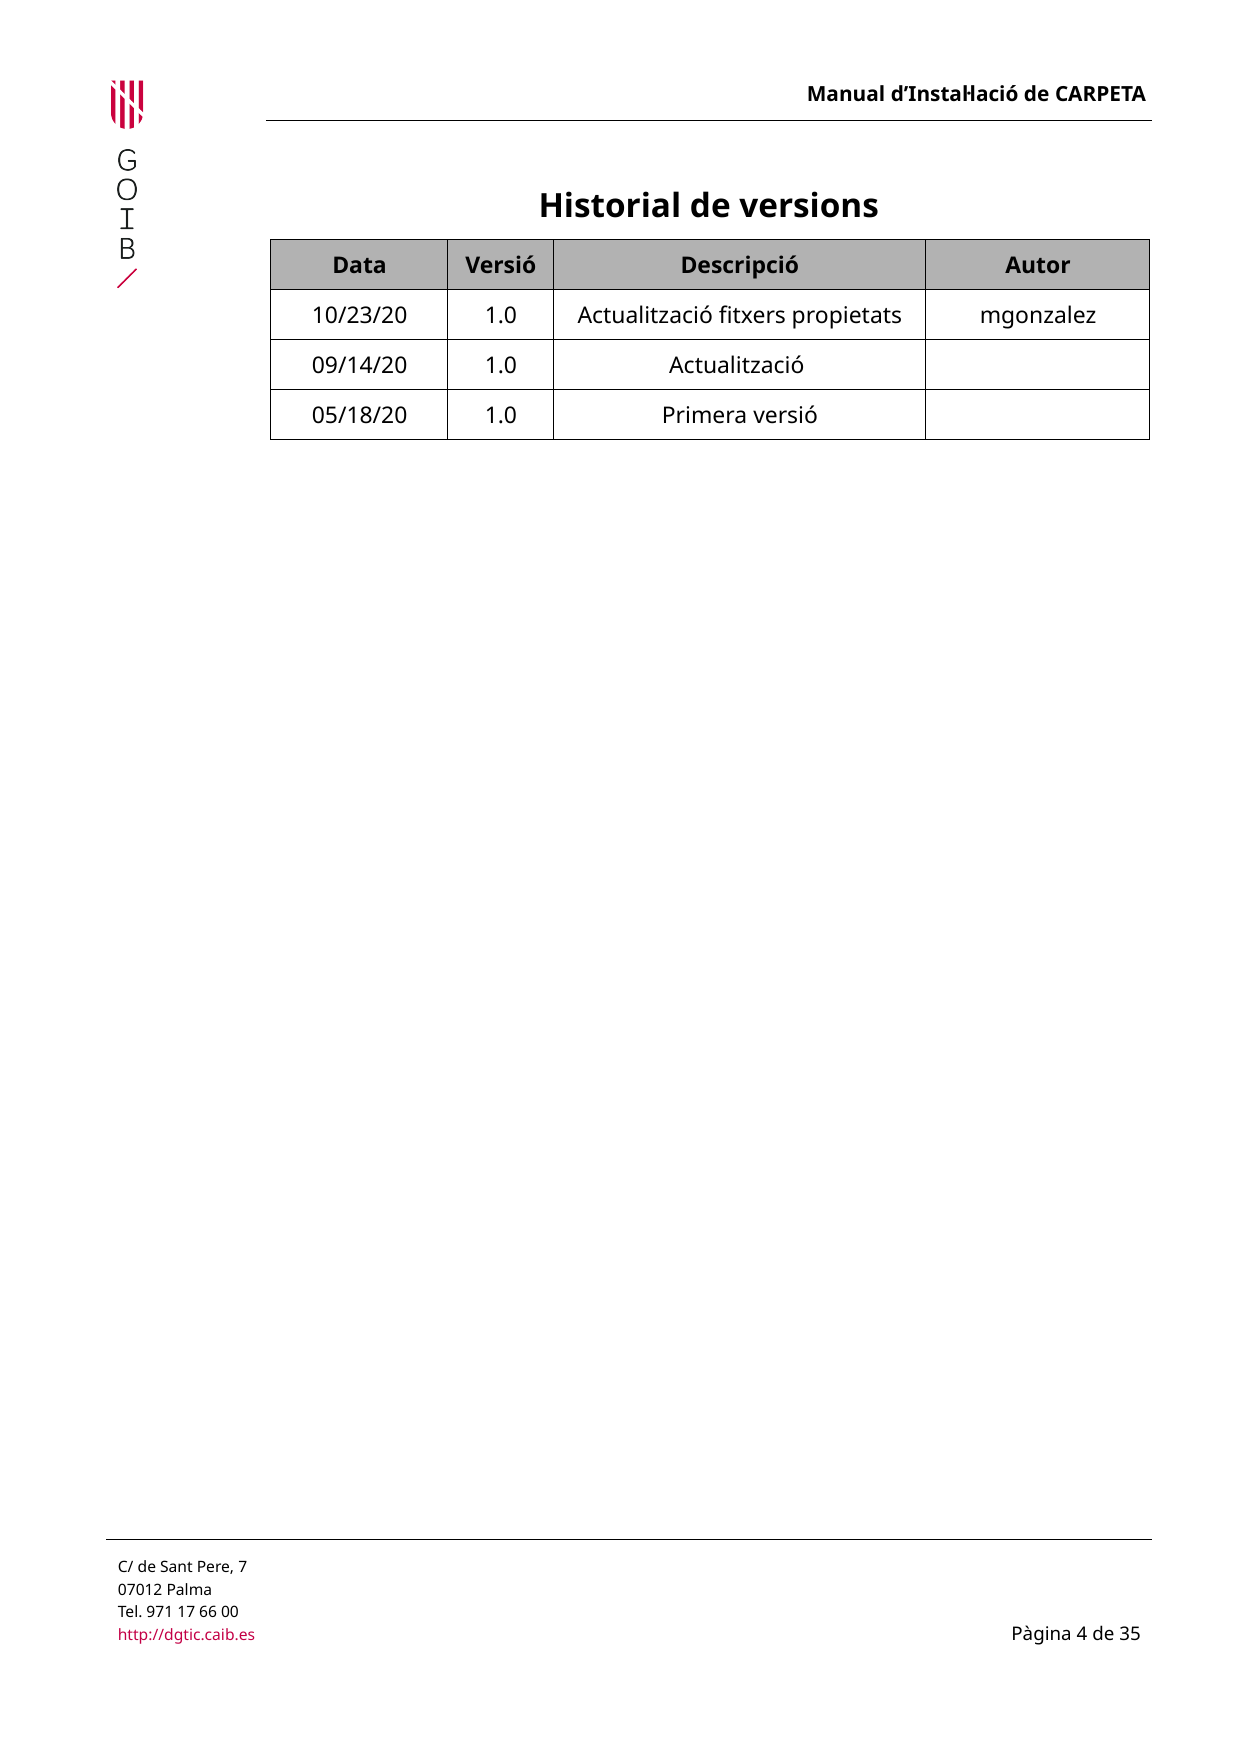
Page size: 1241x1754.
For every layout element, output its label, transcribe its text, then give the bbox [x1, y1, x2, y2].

subtitle Historial de versions [266, 181, 1152, 227]
table_cell 1.0 [448, 290, 553, 339]
table_cell 14/09/20 [271, 340, 447, 389]
table_cell Actualització [554, 340, 925, 389]
table_cell mgonzalez [926, 290, 1149, 339]
table_cell 18/05/20 [271, 390, 447, 439]
table_header Data [271, 240, 447, 289]
table_cell Actualització fitxers propietats [554, 290, 925, 339]
table_cell 23/10/20 [271, 290, 447, 339]
table_cell [926, 390, 1149, 439]
table_cell 1.0 [448, 390, 553, 439]
table_header Autor [926, 240, 1149, 289]
table_cell [926, 340, 1149, 389]
table_header Descripció [554, 240, 925, 289]
table_cell Primera versió [554, 390, 925, 439]
table_header Versió [448, 240, 553, 289]
table_cell 1.0 [448, 340, 553, 389]
picture [82, 57, 172, 319]
